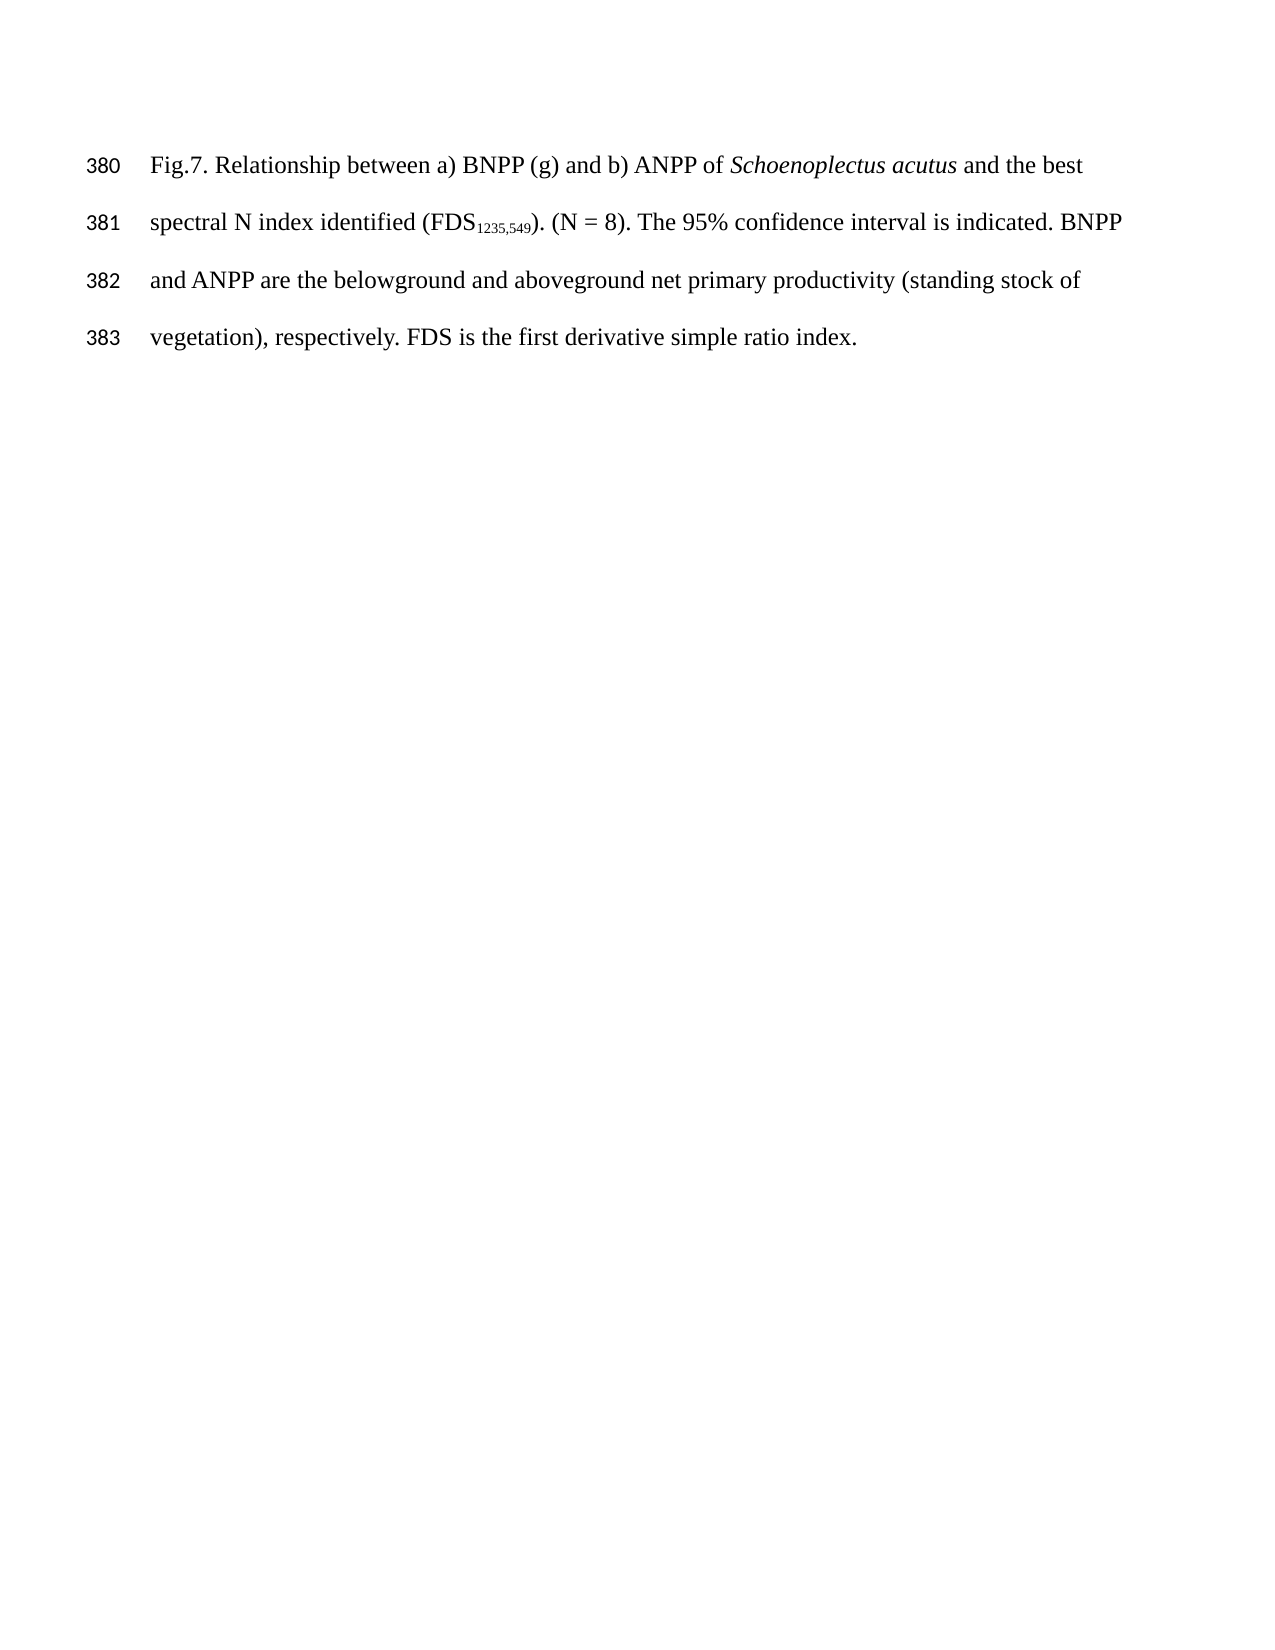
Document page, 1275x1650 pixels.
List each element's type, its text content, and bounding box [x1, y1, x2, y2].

text Fig.7. Relationship between a) BNPP (g) and b) ANPP of Schoenoplectus acutus and the best spectral N index identified (FDS1235,549). (N = 8). The 95% confidence interval is indicated. BNPP and ANPP are the belowground and aboveground net primary productivity (standing stock of vegetation), respectively. FDS is the first derivative simple ratio index. [150, 150, 1125, 351]
